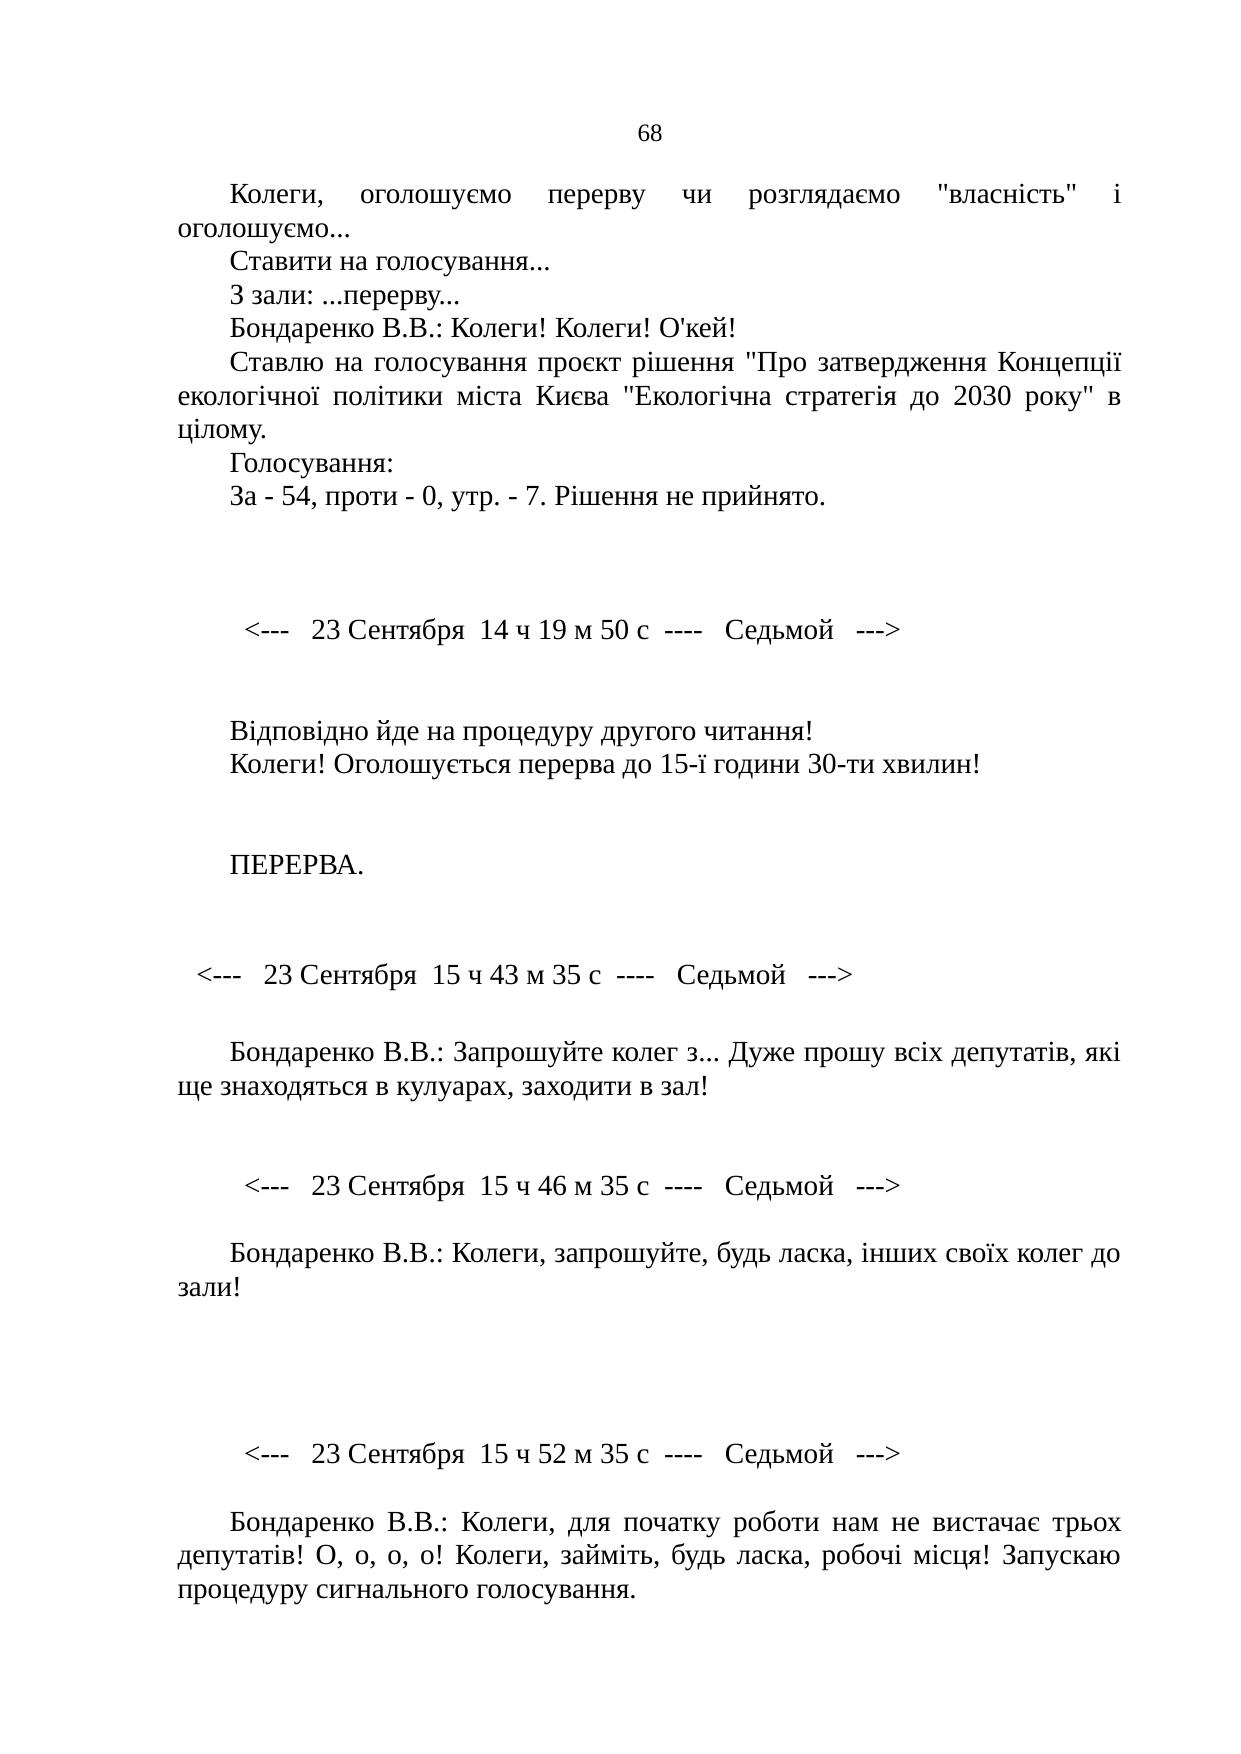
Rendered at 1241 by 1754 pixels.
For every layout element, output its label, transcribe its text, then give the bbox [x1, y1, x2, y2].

text Бондаренко В.В.: Колеги, для початку роботи нам не вистачає трьох депутатів! О, о, о, о! Колеги, займіть, будь ласка, робочі місця! Запускаю процедуру сигнального голосування. [177, 1504, 1122, 1604]
text <--- 23 Сентября 15 ч 46 м 35 с ---- Седьмой ---> [177, 1168, 1122, 1202]
text <--- 23 Сентября 15 ч 52 м 35 с ---- Седьмой ---> [177, 1437, 1122, 1470]
text Ставлю на голосування проєкт рішення "Про затвердження Концепції екологічної політики міста Києва "Екологічна стратегія до 2030 року" в цілому. [177, 344, 1122, 445]
text Ставити на голосування... [177, 243, 1122, 277]
text Бондаренко В.В.: Запрошуйте колег з... Дуже прошу всіх депутатів, які ще знаходяться в кулуарах, заходити в зал! [177, 1034, 1122, 1101]
text Колеги, оголошуємо перерву чи розглядаємо "власність" і оголошуємо... [177, 176, 1122, 243]
text ПЕРЕРВА. [177, 847, 1122, 881]
text Бондаренко В.В.: Колеги, запрошуйте, будь ласка, інших своїх колег до зали! [177, 1235, 1122, 1302]
text Голосування: [177, 445, 1122, 478]
text Відповідно йде на процедуру другого читання! [177, 713, 1122, 747]
text За - 54, проти - 0, утр. - 7. Рішення не прийнято. [177, 478, 1122, 512]
text З зали: ...перерву... [177, 277, 1122, 311]
text Колеги! Оголошується перерва до 15-ї години 30-ти хвилин! [177, 747, 1122, 780]
text <--- 23 Сентября 14 ч 19 м 50 с ---- Седьмой ---> [177, 612, 1122, 646]
text Бондаренко В.В.: Колеги! Колеги! О'кей! [177, 311, 1122, 344]
text <--- 23 Сентября 15 ч 43 м 35 с ---- Седьмой ---> [177, 914, 1122, 1001]
